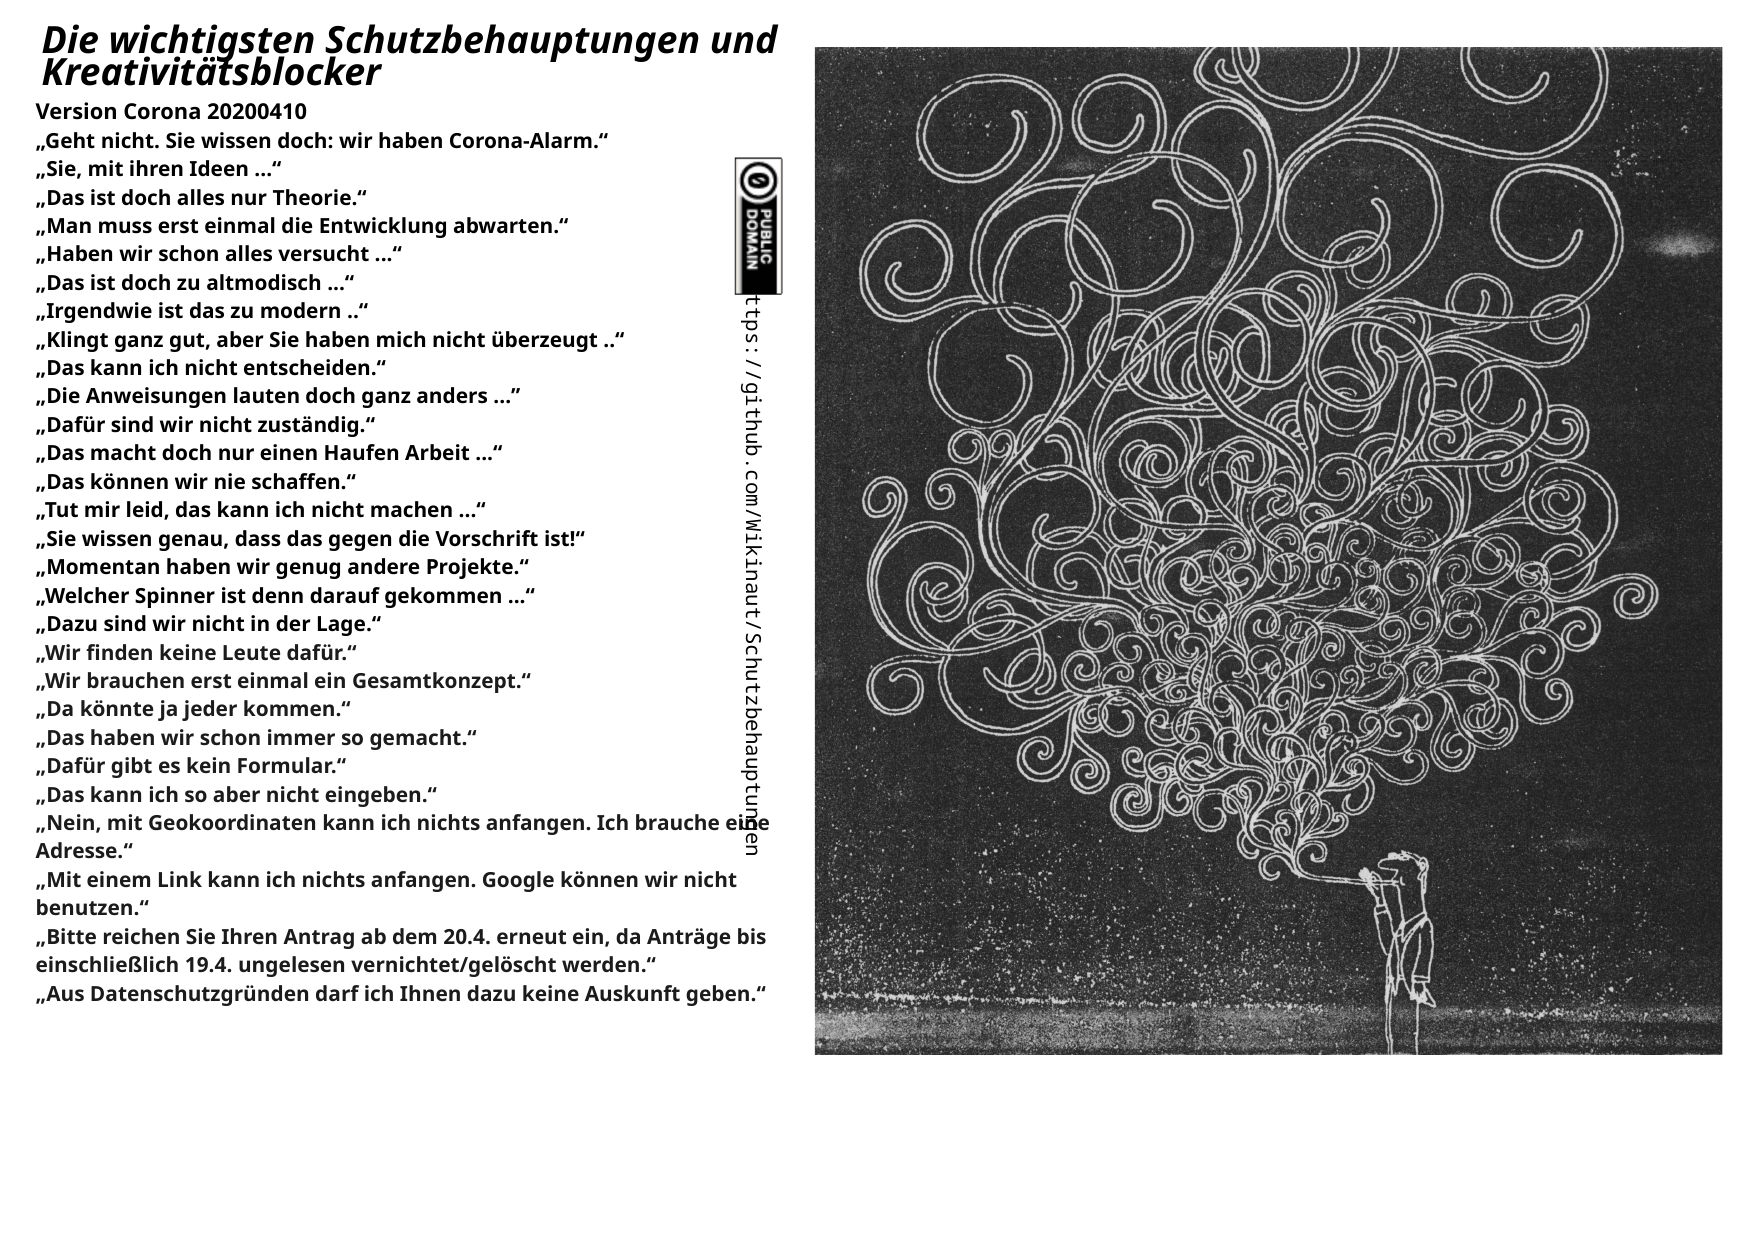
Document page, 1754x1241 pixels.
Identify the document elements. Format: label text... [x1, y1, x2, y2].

picture [735, 158, 782, 294]
text „Momentan haben wir genug andere Projekte.“ [35, 552, 814, 581]
text „Das können wir nie schaffen.“ [35, 467, 814, 495]
text „Dafür sind wir nicht zuständig.“ [35, 410, 814, 438]
text „Das macht doch nur einen Haufen Arbeit ...“ [35, 438, 814, 467]
text „Dazu sind wir nicht in der Lage.“ [35, 609, 814, 638]
text Version Corona 20200410 [35, 96, 814, 126]
text „Die Anweisungen lauten doch ganz anders ...” [35, 382, 814, 410]
text „Wir finden keine Leute dafür.“ [35, 638, 814, 666]
text [783, 183, 814, 211]
text „Nein, mit Geokoordinaten kann ich nichts anfangen. Ich brauche eine Adresse.“ [35, 808, 814, 865]
text „Geht nicht. Sie wissen doch: wir haben Corona-Alarm.“ [35, 126, 814, 154]
text „Welcher Spinner ist denn darauf gekommen ...“ [35, 581, 814, 609]
text „Tut mir leid, das kann ich nicht machen ...“ [35, 495, 814, 524]
text „Das kann ich nicht entscheiden.“ [35, 353, 814, 382]
text „Bitte reichen Sie Ihren Antrag ab dem 20.4. erneut ein, da Anträge bis einschließlich 19.4. ungelesen vernichtet/gelöscht werden.“ [35, 922, 814, 979]
text [757, 268, 814, 296]
text „Da könnte ja jeder kommen.“ „Das haben wir schon immer so gemacht.“ „Dafür gibt es kein Formular.“ [35, 694, 814, 780]
text „Haben wir schon alles versucht ...“ [35, 239, 734, 268]
text „Sie, mit ihren Ideen ...“ [35, 154, 814, 183]
text „Klingt ganz gut, aber Sie haben mich nicht überzeugt ..“ [35, 325, 814, 353]
text „Aus Datenschutzgründen darf ich Ihnen dazu keine Auskunft geben.“ [35, 979, 814, 1007]
text „Irgendwie ist das zu modern ..“ [35, 296, 814, 325]
text „Sie wissen genau, dass das gegen die Vorschrift ist!“ [35, 524, 814, 552]
text „Das ist doch alles nur Theorie.“ [35, 183, 734, 211]
text „Das kann ich so aber nicht eingeben.“ [35, 780, 814, 808]
text Die wichtigsten Schutzbehauptungen und Kreativitätsblocker [41, 24, 1636, 96]
text „Mit einem Link kann ich nichts anfangen. Google können wir nicht benutzen.“ [35, 865, 814, 922]
text [783, 239, 814, 268]
text „Das ist doch zu altmodisch ...“ [35, 268, 756, 296]
picture [814, 47, 1723, 1055]
text „Wir brauchen erst einmal ein Gesamtkonzept.“ [35, 666, 814, 694]
text „Man muss erst einmal die Entwicklung abwarten.“ [35, 211, 734, 239]
